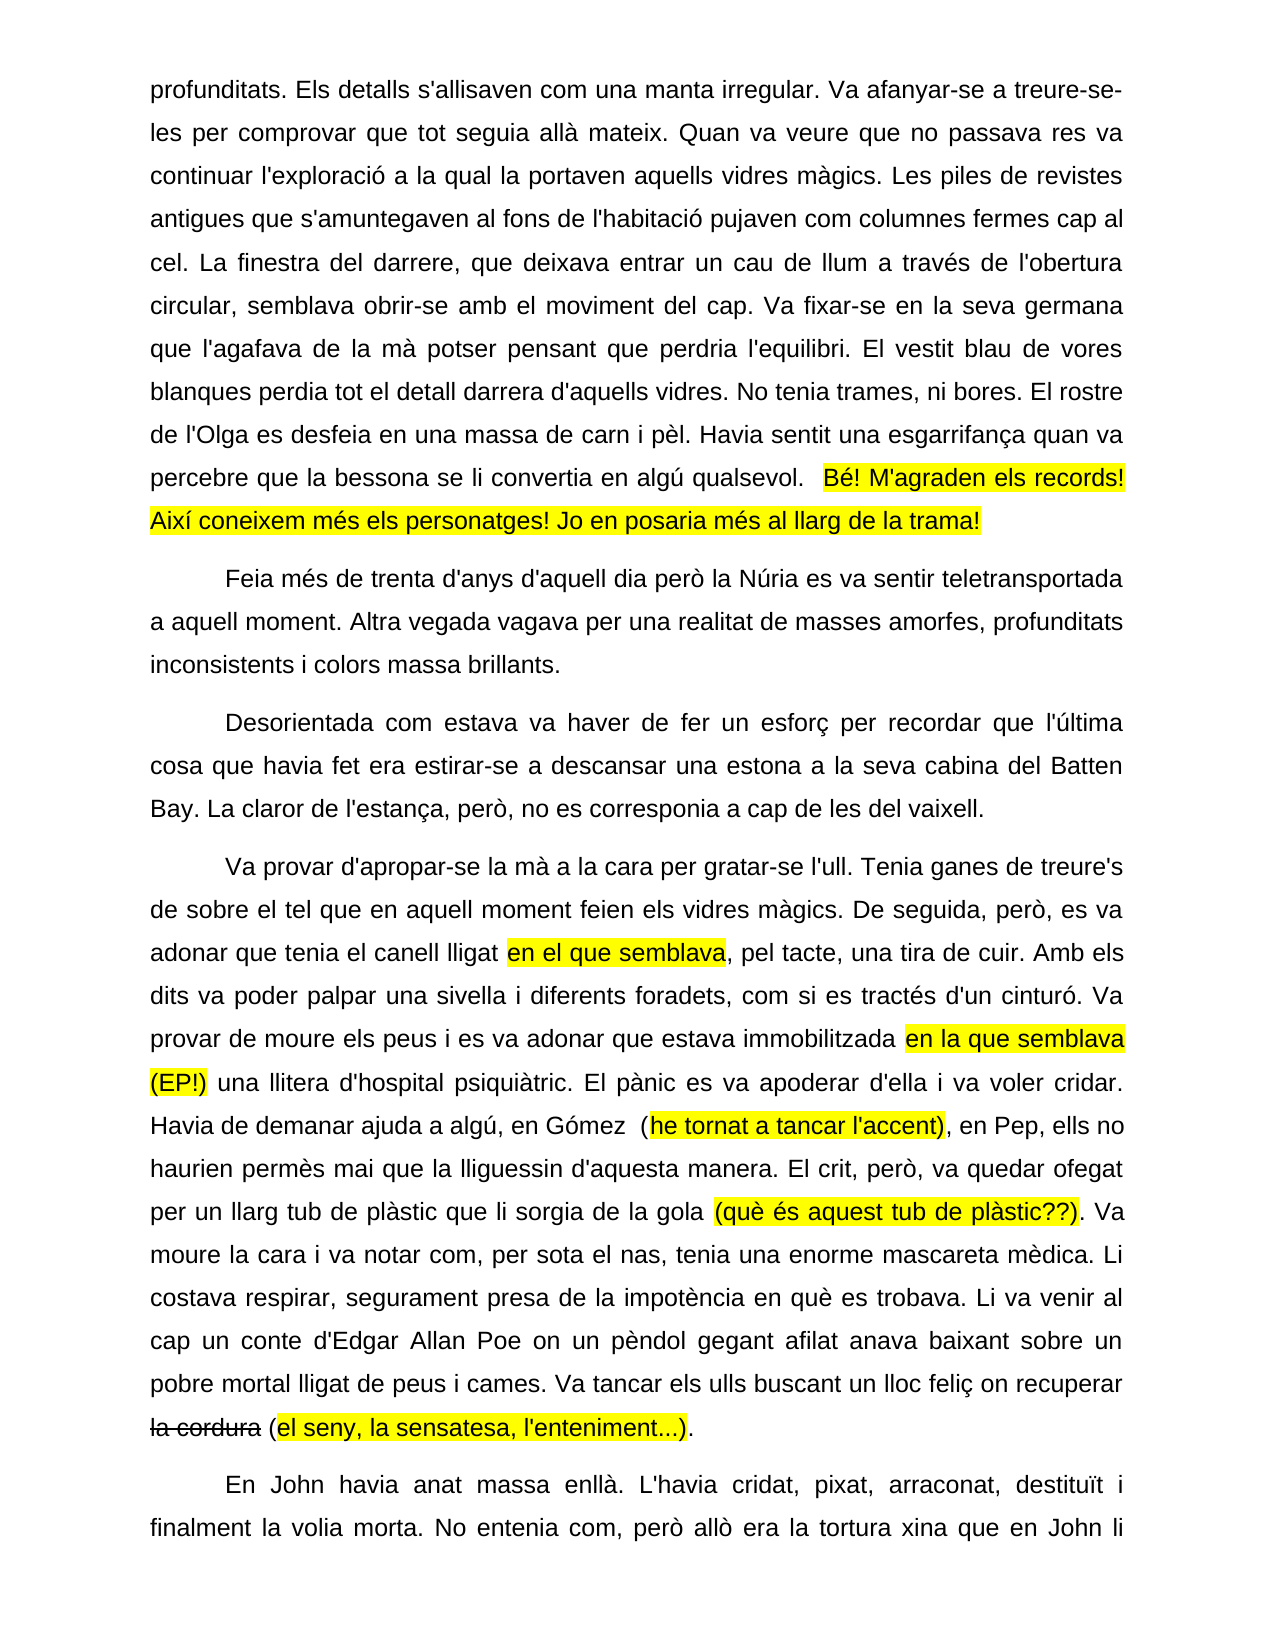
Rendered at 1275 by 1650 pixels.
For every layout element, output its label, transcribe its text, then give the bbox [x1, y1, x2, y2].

text Va provar d'apropar-se la mà a la cara per gratar-se l'ull. Tenia ganes de treure's de sobre el tel que en aquell moment feien els vidres màgics. De seguida, però, es va adonar que tenia el canell lligat en el que semblava, pel tacte, una tira de cuir. Amb els dits va poder palpar una sivella i diferents foradets, com si es tractés d'un cinturó. Va provar de moure els peus i es va adonar que estava immobilitzada en la que semblava (EP!) una llitera d'hospital psiquiàtric. El pànic es va apoderar d'ella i va voler cridar. Havia de demanar ajuda a algú, en Gómez (he tornat a tancar l'accent), en Pep, ells no haurien permès mai que la lliguessin d'aquesta manera. El crit, però, va quedar ofegat per un llarg tub de plàstic que li sorgia de la gola (què és aquest tub de plàstic??). Va moure la cara i va notar com, per sota el nas, tenia una enorme mascareta mèdica. Li costava respirar, segurament presa de la impotència en què es trobava. Li va venir al cap un conte d'Edgar Allan Poe on un pèndol gegant afilat anava baixant sobre un pobre mortal lligat de peus i cames. Va tancar els ulls buscant un lloc feliç on recuperar la cordura (el seny, la sensatesa, l'enteniment...). [150, 852, 1125, 1441]
text En John havia anat massa enllà. L'havia cridat, pixat, arraconat, destituït i finalment la volia morta. No entenia com, però allò era la tortura xina que en John li [150, 1470, 1125, 1542]
text profunditats. Els detalls s'allisaven com una manta irregular. Va afanyar-se a treure-se-les per comprovar que tot seguia allà mateix. Quan va veure que no passava res va continuar l'exploració a la qual la portaven aquells vidres màgics. Les piles de revistes antigues que s'amuntegaven al fons de l'habitació pujaven com columnes fermes cap al cel. La finestra del darrere, que deixava entrar un cau de llum a través de l'obertura circular, semblava obrir-se amb el moviment del cap. Va fixar-se en la seva germana que l'agafava de la mà potser pensant que perdria l'equilibri. El vestit blau de vores blanques perdia tot el detall darrera d'aquells vidres. No tenia trames, ni bores. El rostre de l'Olga es desfeia en una massa de carn i pèl. Havia sentit una esgarrifança quan va percebre que la bessona se li convertia en algú qualsevol. Bé! M'agraden els records! Així coneixem més els personatges! Jo en posaria més al llarg de la trama! [150, 75, 1125, 535]
text Feia més de trenta d'anys d'aquell dia però la Núria es va sentir teletransportada a aquell moment. Altra vegada vagava per una realitat de masses amorfes, profunditats inconsistents i colors massa brillants. [150, 564, 1125, 679]
text Desorientada com estava va haver de fer un esforç per recordar que l'última cosa que havia fet era estirar-se a descansar una estona a la seva cabina del Batten Bay. La claror de l'estança, però, no es corresponia a cap de les del vaixell. [150, 708, 1125, 823]
